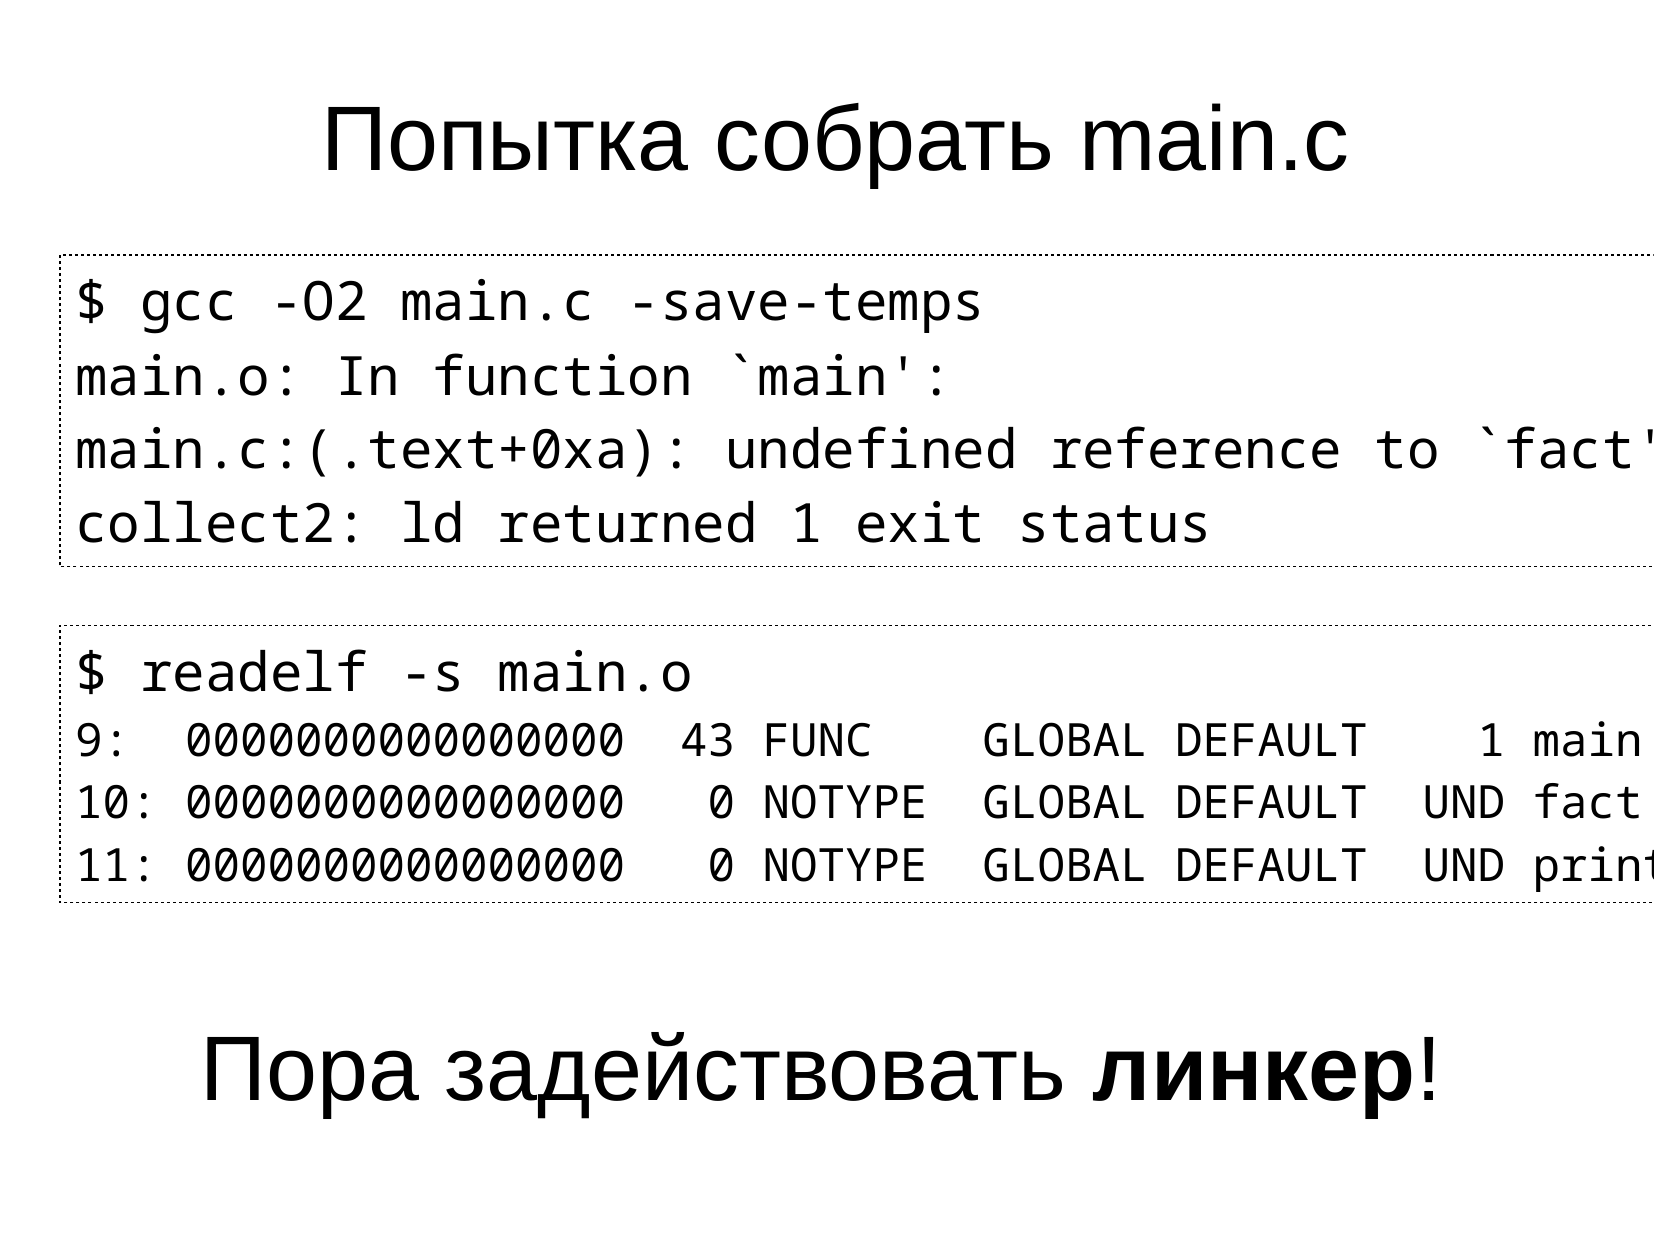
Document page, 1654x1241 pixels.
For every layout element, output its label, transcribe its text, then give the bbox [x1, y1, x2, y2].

title Пора задействовать линкер! [67, 960, 1576, 1168]
text_box $ readelf -s main.o 9: 0000000000000000 43 FUNC GLOBAL DEFAULT 1 main 10: 0000000000000000 0 NOTYPE GLOBAL DEFAULT UND fact 11: 0000000000000000 0 NOTYPE GLOBAL DEFAULT UND printf [60, 625, 1576, 897]
title Попытка собрать main.c [82, 30, 1591, 238]
text_box $ gcc -O2 main.c -save-temps main.o: In function `main': main.c:(.text+0xa): undefined reference to `fact' collect2: ld returned 1 exit status [60, 255, 1576, 561]
